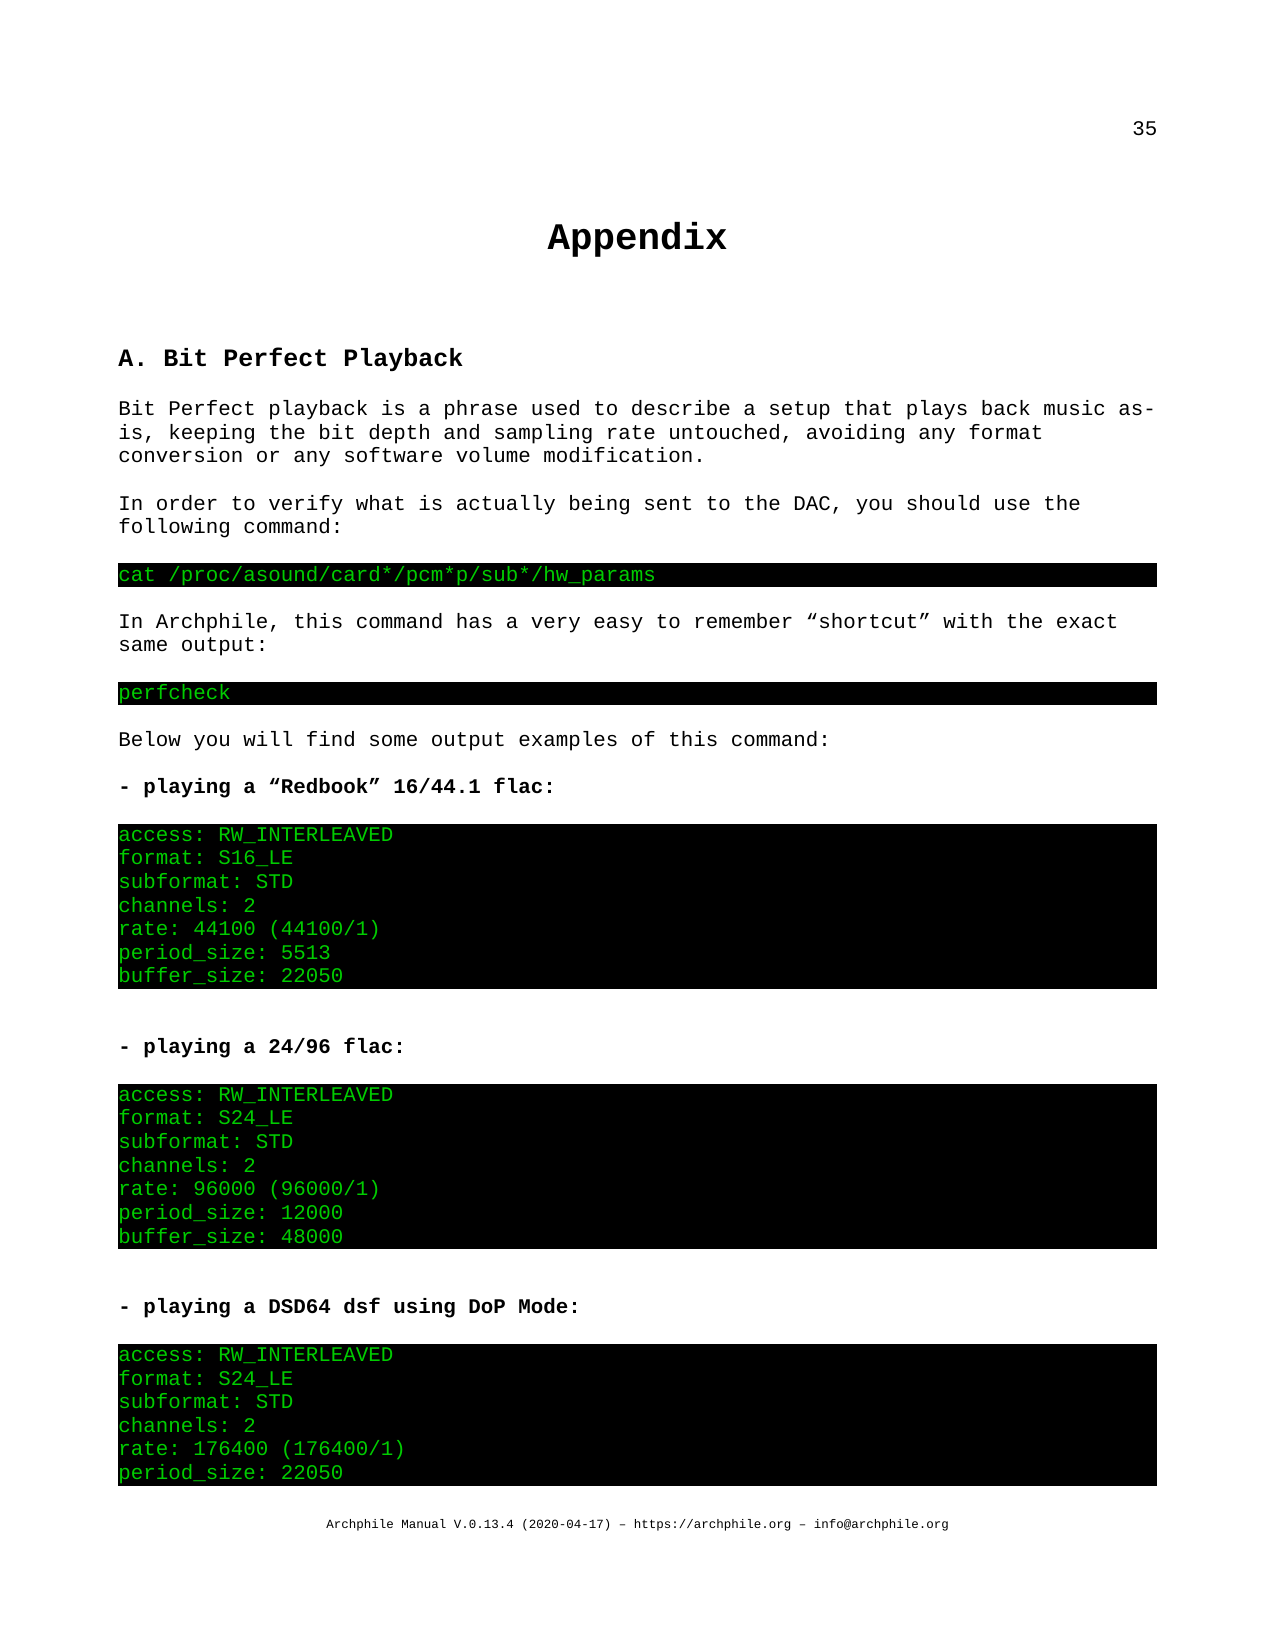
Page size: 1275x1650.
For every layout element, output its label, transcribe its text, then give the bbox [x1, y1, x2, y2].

text period_size: 5513 [118, 942, 1157, 966]
text access: RW_INTERLEAVED [118, 1344, 1157, 1367]
text Bit Perfect playback is a phrase used to describe a setup that plays back music as-is, keeping the bit depth and sampling rate untouched, avoiding any format conversion or any software volume modification. [118, 398, 1157, 469]
text Below you will find some output examples of this command: [118, 729, 1157, 753]
text access: RW_INTERLEAVED [118, 824, 1157, 847]
text - playing a DSD64 dsf using DoP Mode: [118, 1297, 1157, 1320]
text rate: 44100 (44100/1) [118, 918, 1157, 942]
text channels: 2 [118, 1415, 1157, 1438]
text format: S24_LE [118, 1367, 1157, 1391]
text subformat: STD [118, 871, 1157, 894]
text - playing a 24/96 flac: [118, 1036, 1157, 1060]
text - playing a “Redbook” 16/44.1 flac: [118, 776, 1157, 800]
text rate: 176400 (176400/1) [118, 1438, 1157, 1462]
text In order to verify what is actually being sent to the DAC, you should use the following command: [118, 493, 1157, 540]
text access: RW_INTERLEAVED [118, 1084, 1157, 1107]
text subformat: STD [118, 1391, 1157, 1415]
text Appendix [118, 218, 1157, 261]
text format: S16_LE [118, 847, 1157, 871]
text format: S24_LE [118, 1107, 1157, 1131]
text period_size: 22050 [118, 1462, 1157, 1486]
text channels: 2 [118, 1155, 1157, 1178]
text buffer_size: 22050 [118, 966, 1157, 989]
text rate: 96000 (96000/1) [118, 1178, 1157, 1202]
text buffer_size: 48000 [118, 1226, 1157, 1249]
text In Archphile, this command has a very easy to remember “shortcut” with the exact same output: [118, 611, 1157, 658]
text channels: 2 [118, 894, 1157, 918]
text period_size: 12000 [118, 1202, 1157, 1226]
text perfcheck [118, 682, 1157, 705]
text subformat: STD [118, 1131, 1157, 1155]
text cat /proc/asound/card*/pcm*p/sub*/hw_params [118, 563, 1157, 587]
text A. Bit Perfect Playback [118, 346, 1157, 374]
